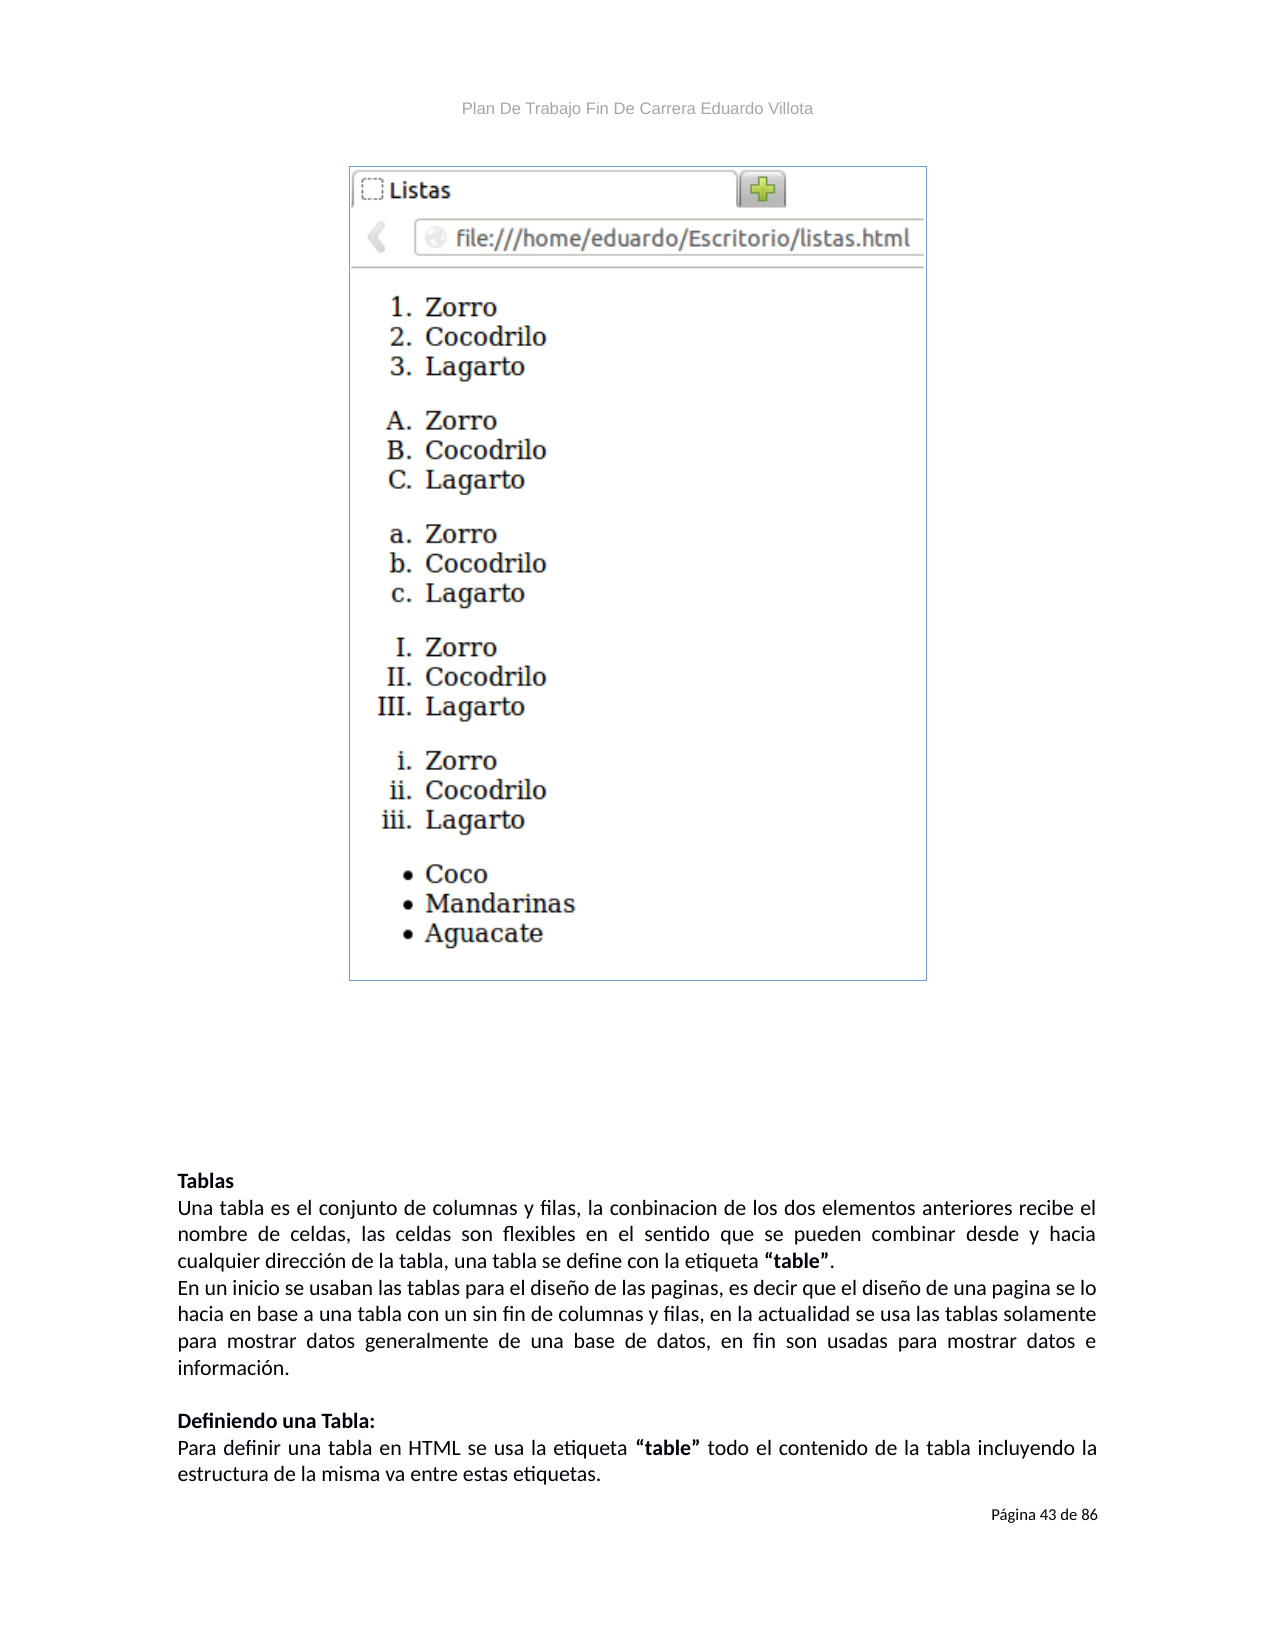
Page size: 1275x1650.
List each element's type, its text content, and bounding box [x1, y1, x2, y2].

picture [351, 169, 924, 978]
text Definiendo una Tabla: [177, 1407, 1098, 1434]
text Una tabla es el conjunto de columnas y filas, la conbinacion de los dos elementos anteriores recibe el nombre de celdas, las celdas son flexibles en el sentido que se pueden combinar desde y hacia cualquier dirección de la tabla, una tabla se define con la etiqueta “table”. [177, 1194, 1098, 1274]
text Para definir una tabla en HTML se usa la etiqueta “table” todo el contenido de la tabla incluyendo la estructura de la misma va entre estas etiquetas. [177, 1434, 1098, 1487]
text Tablas [177, 1167, 1098, 1194]
text En un inicio se usaban las tablas para el diseño de las paginas, es decir que el diseño de una pagina se lo hacia en base a una tabla con un sin fin de columnas y filas, en la actualidad se usa las tablas solamente para mostrar datos generalmente de una base de datos, en fin son usadas para mostrar datos e información. [177, 1274, 1098, 1380]
